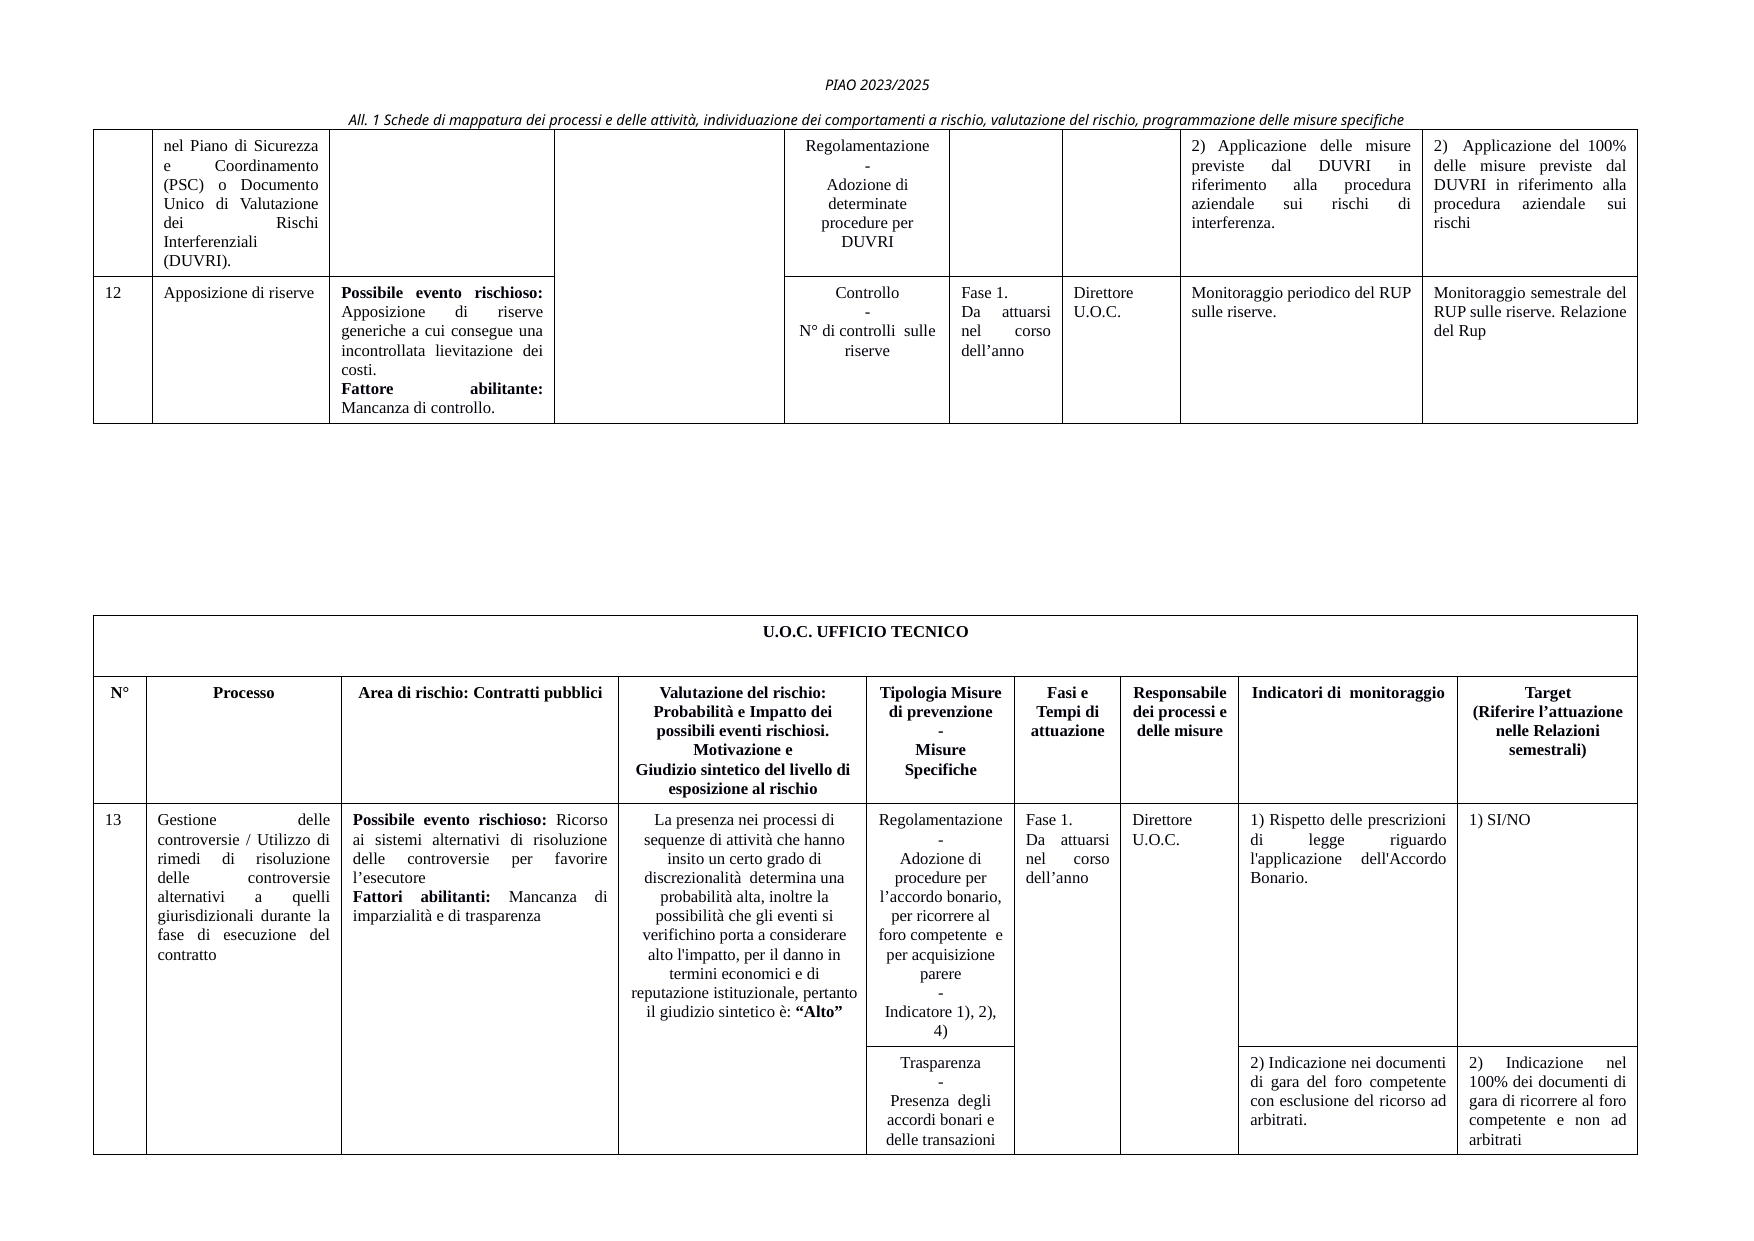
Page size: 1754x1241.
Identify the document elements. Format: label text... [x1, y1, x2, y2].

table_cell Monitoraggio periodico del RUP sulle riserve. [1181, 277, 1422, 423]
table_cell [1063, 130, 1180, 276]
table_cell 2) Applicazione del 100% delle misure previste dal DUVRI in riferimento alla procedura aziendale sui rischi [1423, 130, 1637, 276]
table_cell 12 [94, 277, 152, 423]
table_cell Target (Riferire l’attuazione nelle Relazioni semestrali) [1458, 677, 1637, 803]
table_cell La presenza nei processi di sequenze di attività che hanno insito un certo grado di discrezionalità determina una probabilità alta, inoltre la possibilità che gli eventi si verifichino porta a considerare alto l'impatto, per il danno in termini economici e di reputazione istituzionale, pertanto il giudizio sintetico è: “Alto” [619, 804, 866, 1154]
table_cell Possibile evento rischioso: Apposizione di riserve generiche a cui consegue una incontrollata lievitazione dei costi. Fattore abilitante: Mancanza di controllo. [330, 277, 554, 423]
table_cell Apposizione di riserve [153, 277, 329, 423]
table_cell [950, 130, 1062, 276]
table_cell 1) Rispetto delle prescrizioni di legge riguardo l'applicazione dell'Accordo Bonario. [1239, 804, 1457, 1046]
table_cell Processo [147, 677, 341, 803]
table_cell 2) Applicazione delle misure previste dal DUVRI in riferimento alla procedura aziendale sui rischi di interferenza. [1181, 130, 1422, 276]
table_cell Regolamentazione - Adozione di procedure per l’accordo bonario, per ricorrere al foro competente e per acquisizione parere - Indicatore 1), 2), 4) [867, 804, 1014, 1046]
table_cell Responsabile dei processi e delle misure [1121, 677, 1238, 803]
table_cell Indicatori di monitoraggio [1239, 677, 1457, 803]
table_cell Possibile evento rischioso: Ricorso ai sistemi alternativi di risoluzione delle controversie per favorire l’esecutore Fattori abilitanti: Mancanza di imparzialità e di trasparenza [342, 804, 618, 1154]
table_cell Regolamentazione - Adozione di determinate procedure per DUVRI [785, 130, 949, 276]
table_cell Trasparenza - Presenza degli accordi bonari e delle transazioni [867, 1047, 1014, 1154]
table_cell Monitoraggio semestrale del RUP sulle riserve. Relazione del Rup [1423, 277, 1637, 423]
table_cell Fase 1. Da attuarsi nel corso dell’anno [950, 277, 1062, 423]
table_cell Tipologia Misure di prevenzione - Misure Specifiche [867, 677, 1014, 803]
table_cell 13 [94, 804, 146, 1154]
table_cell Area di rischio: Contratti pubblici [342, 677, 618, 803]
table_cell 1) SI/NO [1458, 804, 1637, 1046]
table_cell Valutazione del rischio: Probabilità e Impatto dei possibili eventi rischiosi. Motivazione e Giudizio sintetico del livello di esposizione al rischio [619, 677, 866, 803]
table_cell [330, 130, 554, 276]
table_cell [555, 130, 784, 423]
table_header U.O.C. UFFICIO TECNICO [94, 616, 1637, 676]
table_cell Fase 1. Da attuarsi nel corso dell’anno [1015, 804, 1120, 1154]
table_cell 2) Indicazione nei documenti di gara del foro competente con esclusione del ricorso ad arbitrati. [1239, 1047, 1457, 1154]
table_cell nel Piano di Sicurezza e Coordinamento (PSC) o Documento Unico di Valutazione dei Rischi Interferenziali (DUVRI). [153, 130, 329, 276]
table_cell Controllo - N° di controlli sulle riserve [785, 277, 949, 423]
table_cell Direttore U.O.C. [1063, 277, 1180, 423]
table_cell Fasi e Tempi di attuazione [1015, 677, 1120, 803]
table_cell Gestione delle controversie / Utilizzo di rimedi di risoluzione delle controversie alternativi a quelli giurisdizionali durante la fase di esecuzione del contratto [147, 804, 341, 1154]
table_cell 2) Indicazione nel 100% dei documenti di gara di ricorrere al foro competente e non ad arbitrati [1458, 1047, 1637, 1154]
table_cell Direttore U.O.C. [1121, 804, 1238, 1154]
table_cell N° [94, 677, 146, 803]
table_cell [94, 130, 152, 276]
